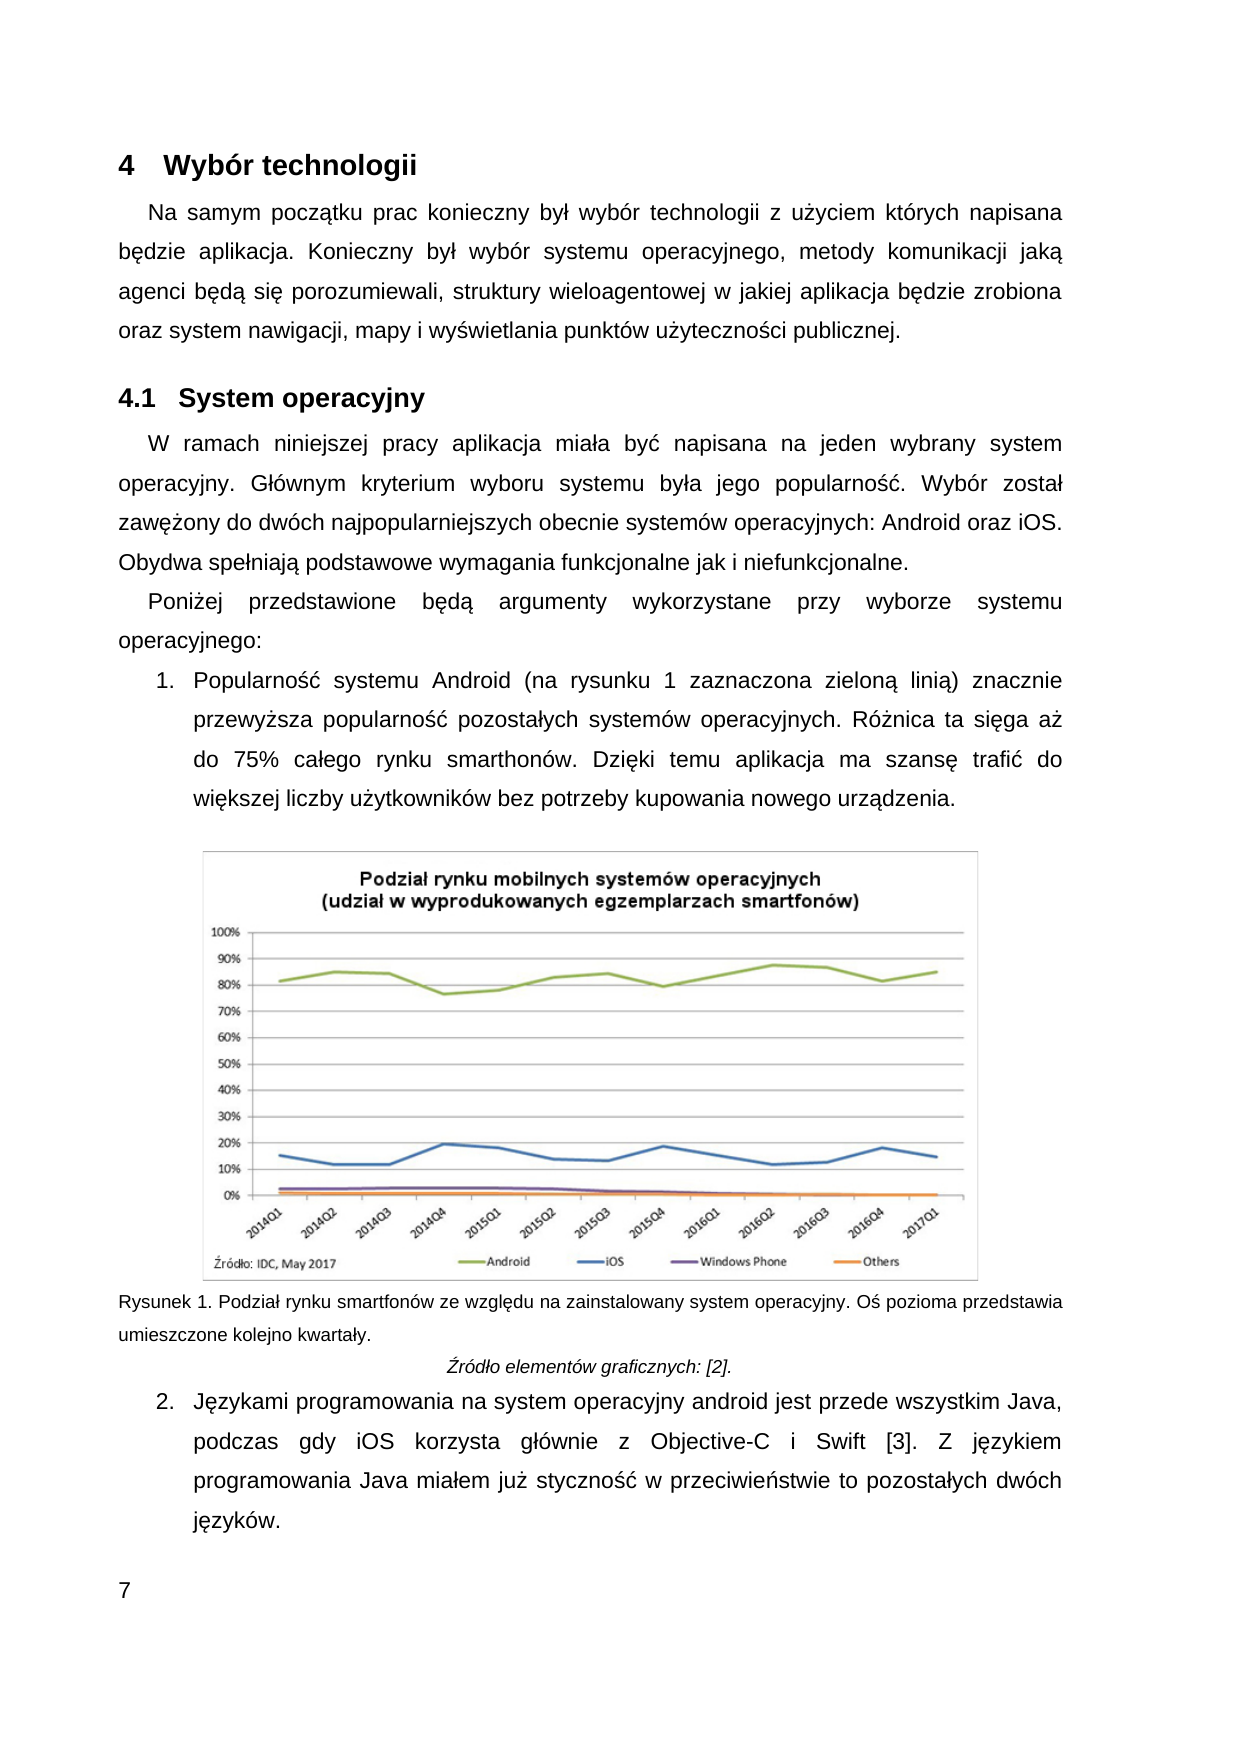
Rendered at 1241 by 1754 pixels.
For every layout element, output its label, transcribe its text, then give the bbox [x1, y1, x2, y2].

subtitle 4.1 System operacyjny [118, 382, 1063, 413]
text W ramach niniejszej pracy aplikacja miała być napisana na jeden wybrany system operacyjny. Głównym kryterium wyboru systemu była jego popularność. Wybór został zawężony do dwóch najpopularniejszych obecnie systemów operacyjnych: Android oraz iOS. Obydwa spełniają podstawowe wymagania funkcjonalne jak i niefunkcjonalne. [118, 430, 1063, 575]
picture [202, 851, 979, 1281]
list Językami programowania na system operacyjny android jest przede wszystkim Java, podczas gdy iOS korzysta głównie z Objective-C i Swift [3]. Z językiem programowania Java miałem już styczność w przeciwieństwie to pozostałych dwóch języków. [156, 1388, 1063, 1533]
list Popularność systemu Android (na rysunku 1 zaznaczona zieloną linią) znacznie przewyższa popularność pozostałych systemów operacyjnych. Różnica ta sięga aż do 75% całego rynku smarthonów. Dzięki temu aplikacja ma szansę trafić do większej liczby użytkowników bez potrzeby kupowania nowego urządzenia. [156, 667, 1063, 812]
text Rysunek 1. Podział rynku smartfonów ze względu na zainstalowany system operacyjny. Oś pozioma przedstawia umieszczone kolejno kwartały. [118, 1281, 1063, 1345]
text Poniżej przedstawione będą argumenty wykorzystane przy wyborze systemu operacyjnego: [118, 588, 1063, 654]
text Na samym początku prac konieczny był wybór technologii z użyciem których napisana będzie aplikacja. Konieczny był wybór systemu operacyjnego, metody komunikacji jaką agenci będą się porozumiewali, struktury wieloagentowej w jakiej aplikacja będzie zrobiona oraz system nawigacji, mapy i wyświetlania punktów użyteczności publicznej. [118, 199, 1063, 343]
text Źródło elementów graficznych: [2]. [118, 1356, 1063, 1377]
subtitle 4 Wybór technologii [118, 148, 1063, 181]
